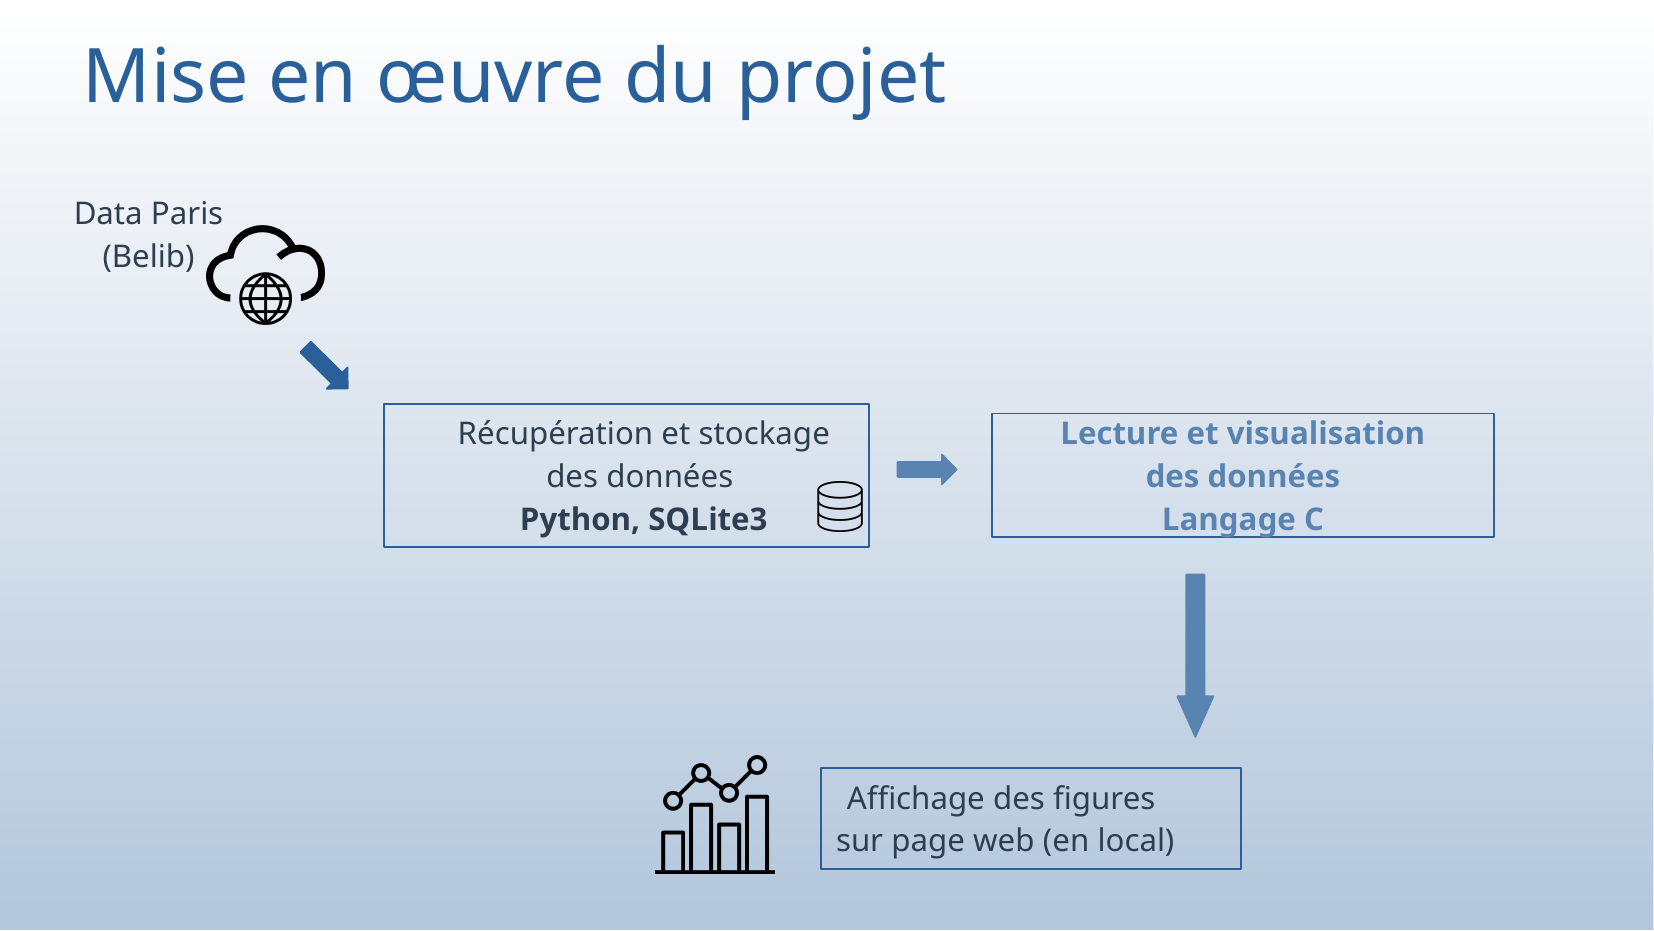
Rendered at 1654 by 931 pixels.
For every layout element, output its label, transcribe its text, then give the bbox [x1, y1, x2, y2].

picture [655, 755, 775, 875]
text_box Affichage des figures sur page web (en local) [821, 767, 1241, 870]
picture [206, 225, 325, 325]
picture [815, 481, 865, 532]
text_box Lecture et visualisation des données Langage C [992, 413, 1495, 538]
text_box Data Paris (Belib) [59, 171, 266, 296]
title Mise en œuvre du projet [82, 0, 1571, 151]
text_box [59, 224, 1595, 931]
text_box Récupération et stockage des données Python, SQLite3 [383, 413, 869, 537]
